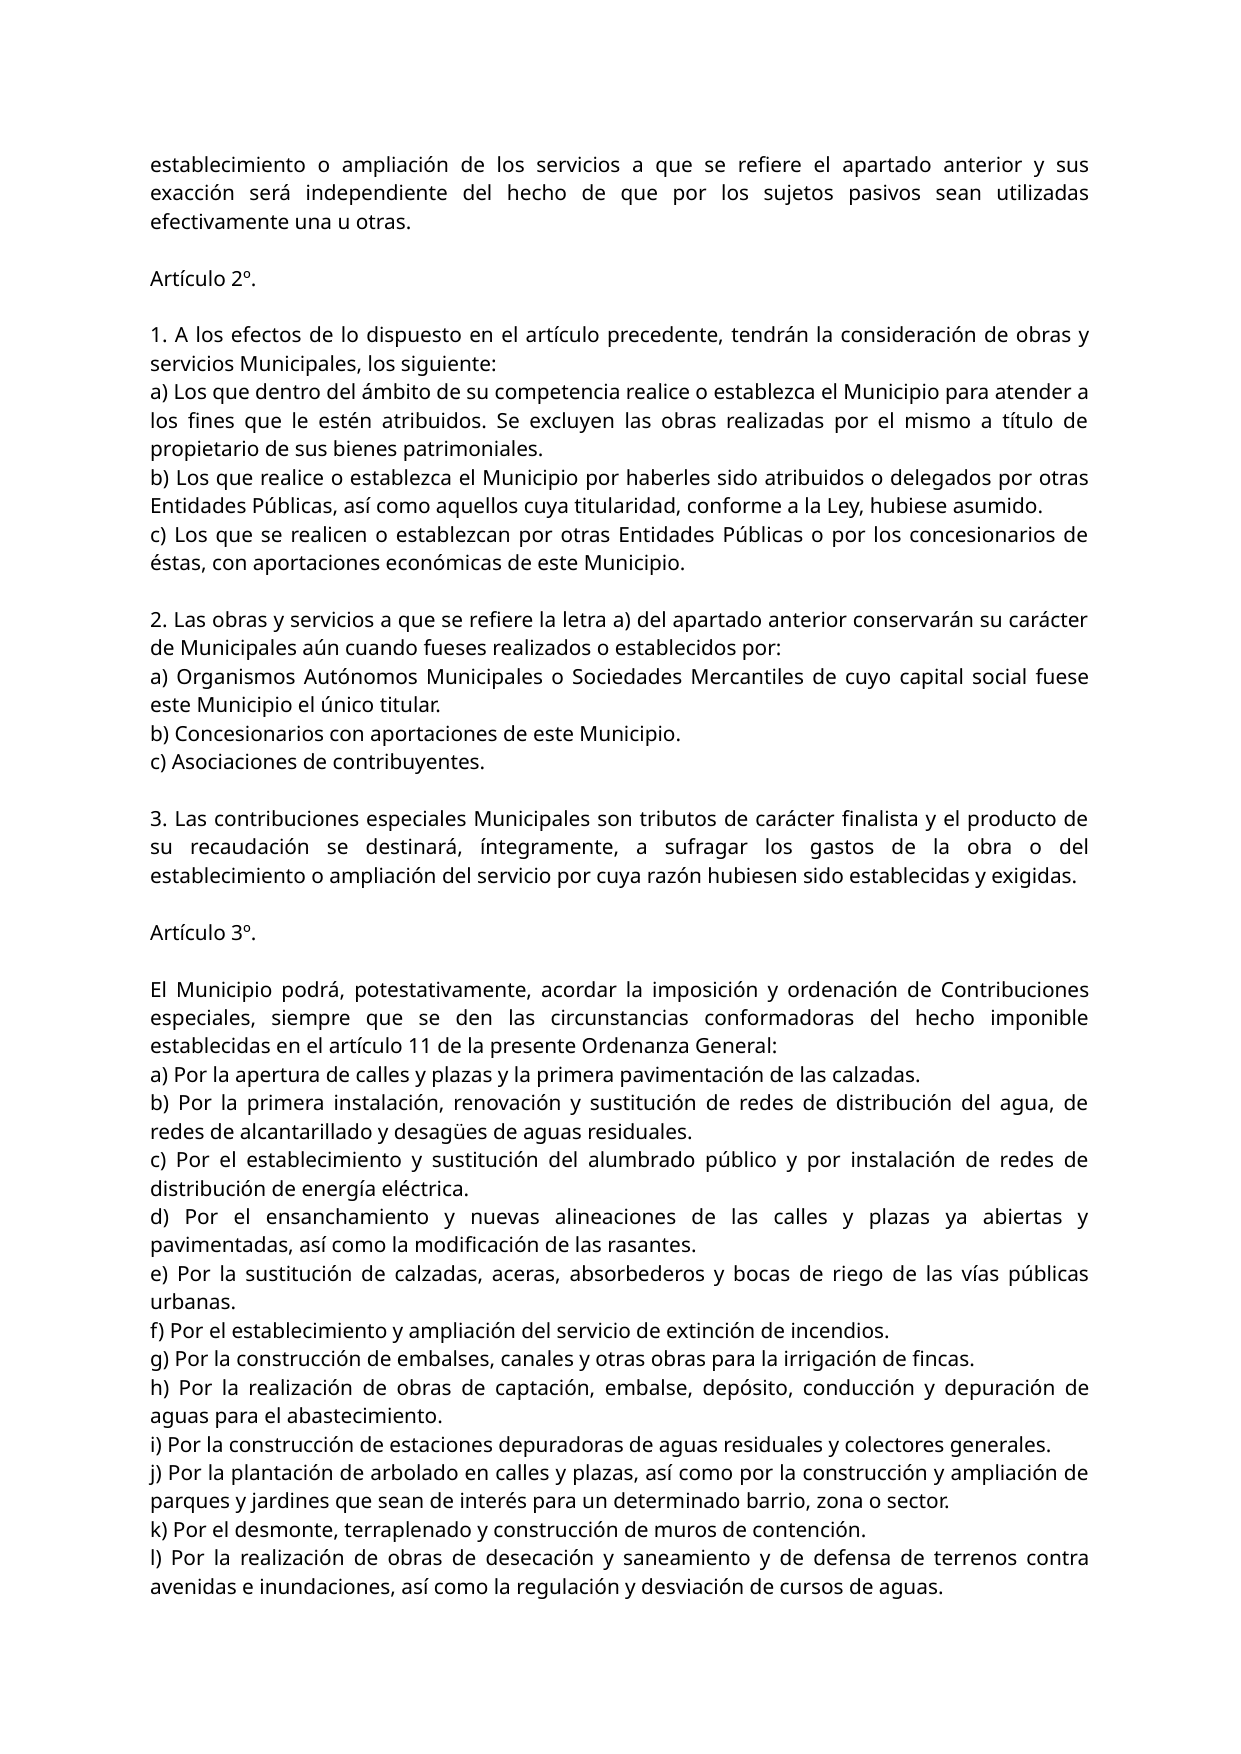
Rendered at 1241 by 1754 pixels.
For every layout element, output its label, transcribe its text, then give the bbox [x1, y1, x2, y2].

text c) Por el establecimiento y sustitución del alumbrado público y por instalación de redes de distribución de energía eléctrica. [150, 1145, 1090, 1202]
text k) Por el desmonte, terraplenado y construcción de muros de contención. [150, 1515, 1090, 1543]
text h) Por la realización de obras de captación, embalse, depósito, conducción y depuración de aguas para el abastecimiento. [150, 1373, 1090, 1430]
text 2. Las obras y servicios a que se refiere la letra a) del apartado anterior conservarán su carácter de Municipales aún cuando fueses realizados o establecidos por: [150, 605, 1090, 662]
text b) Los que realice o establezca el Municipio por haberles sido atribuidos o delegados por otras Entidades Públicas, así como aquellos cuya titularidad, conforme a la Ley, hubiese asumido. [150, 463, 1090, 520]
text Artículo 3º. [150, 918, 1090, 946]
text a) Los que dentro del ámbito de su competencia realice o establezca el Municipio para atender a los fines que le estén atribuidos. Se excluyen las obras realizadas por el mismo a título de propietario de sus bienes patrimoniales. [150, 377, 1090, 463]
text b) Concesionarios con aportaciones de este Municipio. [150, 719, 1090, 747]
text j) Por la plantación de arbolado en calles y plazas, así como por la construcción y ampliación de parques y jardines que sean de interés para un determinado barrio, zona o sector. [150, 1458, 1090, 1515]
text l) Por la realización de obras de desecación y saneamiento y de defensa de terrenos contra avenidas e inundaciones, así como la regulación y desviación de cursos de aguas. [150, 1543, 1090, 1600]
text establecimiento o ampliación de los servicios a que se refiere el apartado anterior y sus exacción será independiente del hecho de que por los sujetos pasivos sean utilizadas efectivamente una u otras. [150, 150, 1090, 235]
text i) Por la construcción de estaciones depuradoras de aguas residuales y colectores generales. [150, 1430, 1090, 1458]
text c) Asociaciones de contribuyentes. [150, 747, 1090, 776]
text g) Por la construcción de embalses, canales y otras obras para la irrigación de fincas. [150, 1344, 1090, 1373]
text 1. A los efectos de lo dispuesto en el artículo precedente, tendrán la consideración de obras y servicios Municipales, los siguiente: [150, 321, 1090, 377]
text f) Por el establecimiento y ampliación del servicio de extinción de incendios. [150, 1316, 1090, 1344]
text e) Por la sustitución de calzadas, aceras, absorbederos y bocas de riego de las vías públicas urbanas. [150, 1259, 1090, 1316]
text a) Organismos Autónomos Municipales o Sociedades Mercantiles de cuyo capital social fuese este Municipio el único titular. [150, 662, 1090, 719]
text Artículo 2º. [150, 264, 1090, 292]
text 3. Las contribuciones especiales Municipales son tributos de carácter finalista y el producto de su recaudación se destinará, íntegramente, a sufragar los gastos de la obra o del establecimiento o ampliación del servicio por cuya razón hubiesen sido establecidas y exigidas. [150, 804, 1090, 889]
text d) Por el ensanchamiento y nuevas alineaciones de las calles y plazas ya abiertas y pavimentadas, así como la modificación de las rasantes. [150, 1202, 1090, 1259]
text El Municipio podrá, potestativamente, acordar la imposición y ordenación de Contribuciones especiales, siempre que se den las circunstancias conformadoras del hecho imponible establecidas en el artículo 11 de la presente Ordenanza General: [150, 975, 1090, 1060]
text b) Por la primera instalación, renovación y sustitución de redes de distribución del agua, de redes de alcantarillado y desagües de aguas residuales. [150, 1088, 1090, 1145]
text a) Por la apertura de calles y plazas y la primera pavimentación de las calzadas. [150, 1060, 1090, 1088]
text c) Los que se realicen o establezcan por otras Entidades Públicas o por los concesionarios de éstas, con aportaciones económicas de este Municipio. [150, 520, 1090, 577]
